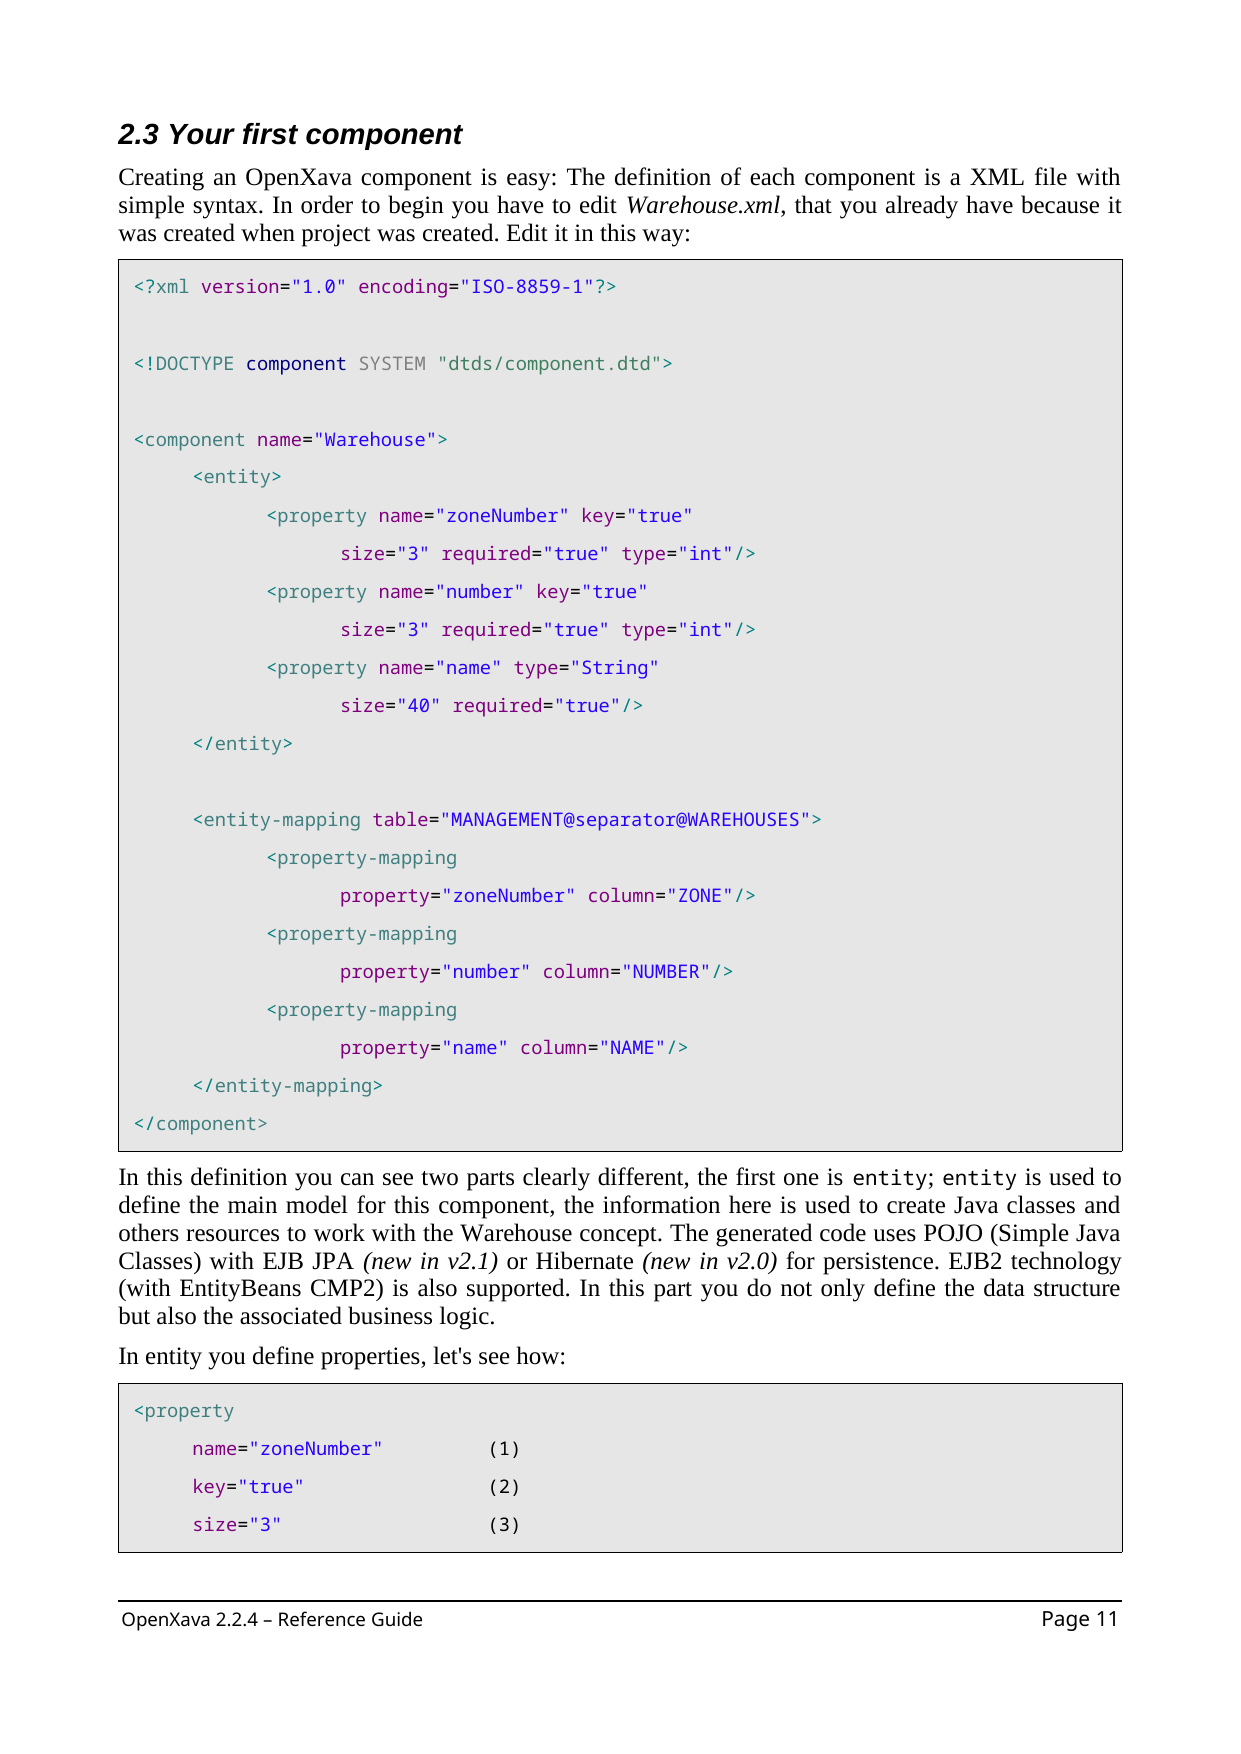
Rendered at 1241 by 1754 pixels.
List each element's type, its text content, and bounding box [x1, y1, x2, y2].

text property="name" column="NAME"/> [119, 1019, 1122, 1057]
text In this definition you can see two parts clearly different, the first one is entity; entity is used to define the main model for this component, the information here is used to create Java classes and others resources to work with the Warehouse concept. The generated code uses POJO (Simple Java Classes) with EJB JPA (new in v2.1) or Hibernate (new in v2.0) for persistence. EJB2 technology (with EntityBeans CMP2) is also supported. In this part you do not only define the data structure but also the associated business logic. [118, 1163, 1122, 1330]
text size="40" required="true"/> [119, 677, 1122, 715]
text <entity> [119, 449, 1122, 487]
text <entity-mapping table="MANAGEMENT@separator@WAREHOUSES"> [119, 791, 1122, 829]
text </entity-mapping> [119, 1057, 1122, 1095]
text <property-mapping [119, 829, 1122, 867]
text </component> [119, 1095, 1122, 1151]
text name="zoneNumber" (1) [119, 1421, 1122, 1459]
text size="3" required="true" type="int"/> [119, 525, 1122, 563]
text <property name="number" key="true" [119, 563, 1122, 601]
text property="number" column="NUMBER"/> [119, 943, 1122, 981]
text <property name="zoneNumber" key="true" [119, 487, 1122, 525]
text size="3" required="true" type="int"/> [119, 601, 1122, 639]
text size="3" (3) [119, 1497, 1122, 1552]
text Creating an OpenXava component is easy: The definition of each component is a XML file with simple syntax. In order to begin you have to edit Warehouse.xml, that you already have because it was created when project was created. Edit it in this way: [118, 163, 1122, 246]
text </entity> [119, 715, 1122, 753]
text <!DOCTYPE component SYSTEM "dtds/component.dtd"> [119, 335, 1122, 373]
text <property [119, 1384, 1122, 1421]
text key="true" (2) [119, 1459, 1122, 1497]
subtitle Your first component [118, 118, 1122, 151]
text In entity you define properties, let's see how: [118, 1342, 1122, 1370]
text <property name="name" type="String" [119, 639, 1122, 677]
text <property-mapping [119, 905, 1122, 943]
text <?xml version="1.0" encoding="ISO-8859-1"?> [119, 260, 1122, 297]
text <property-mapping [119, 981, 1122, 1019]
text property="zoneNumber" column="ZONE"/> [119, 867, 1122, 905]
text <component name="Warehouse"> [119, 411, 1122, 449]
